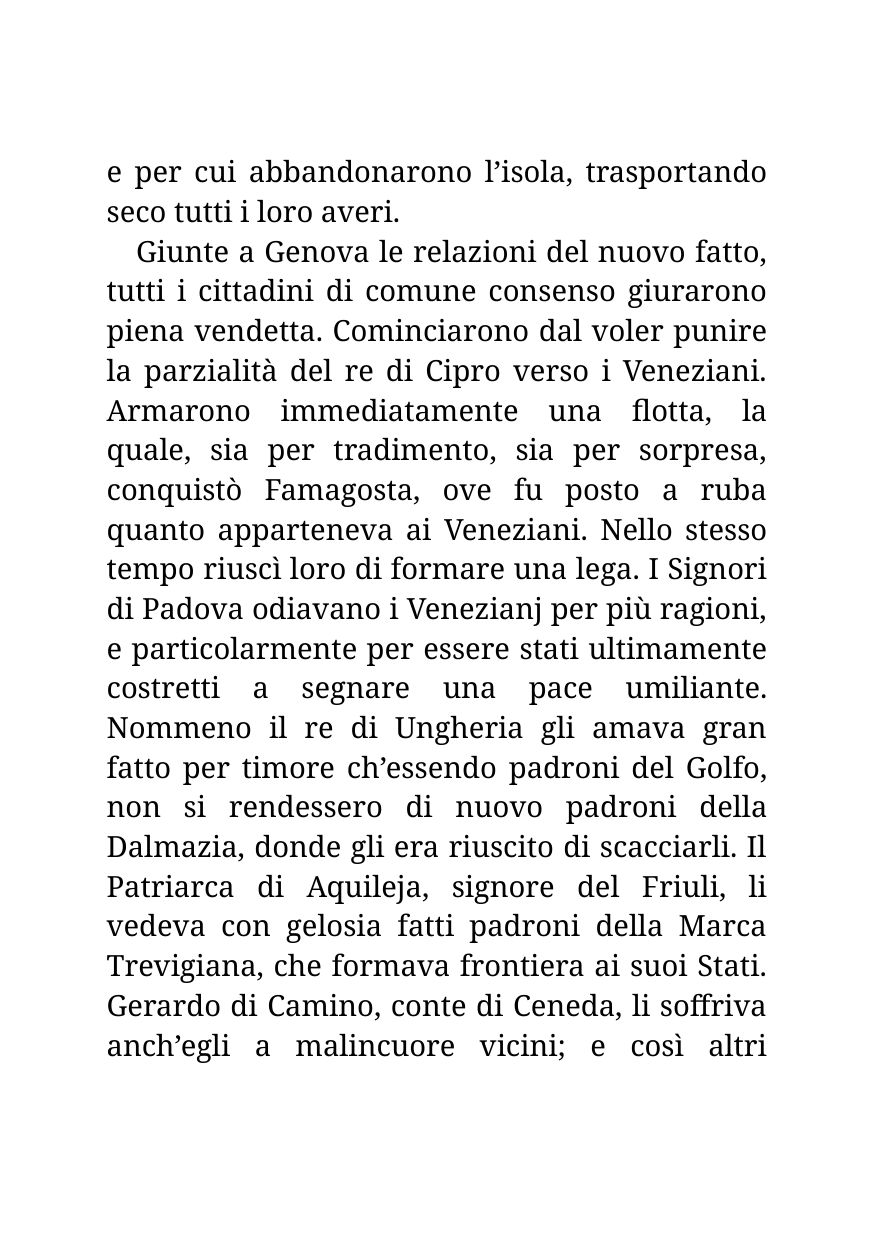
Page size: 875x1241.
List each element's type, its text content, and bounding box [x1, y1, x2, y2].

text e per cui abbandonarono l’isola, trasportando seco tutti i loro averi. [106, 152, 768, 231]
text Giunte a Genova le relazioni del nuovo fatto, tutti i cittadini di comune consenso giurarono piena vendetta. Cominciarono dal voler punire la parzialità del re di Cipro verso i Veneziani. Armarono immediatamente una flotta, la quale, sia per tradimento, sia per sorpresa, conquistò Famagosta, ove fu posto a ruba quanto apparteneva ai Veneziani. Nello stesso tempo riuscì loro di formare una lega. I Signori di Padova odiavano i Venezianj per più ragioni, e particolarmente per essere stati ultimamente costretti a segnare una pace umiliante. Nommeno il re di Ungheria gli amava gran fatto per timore ch’essendo padroni del Golfo, non si rendessero di nuovo padroni della Dalmazia, donde gli era riuscito di scacciarli. Il Patriarca di Aquileja, signore del Friuli, li vedeva con gelosia fatti padroni della Marca Trevigiana, che formava frontiera ai suoi Stati. Gerardo di Camino, conte di Ceneda, li soffriva anch’egli a malincuore vicini; e così altri [106, 231, 768, 1064]
